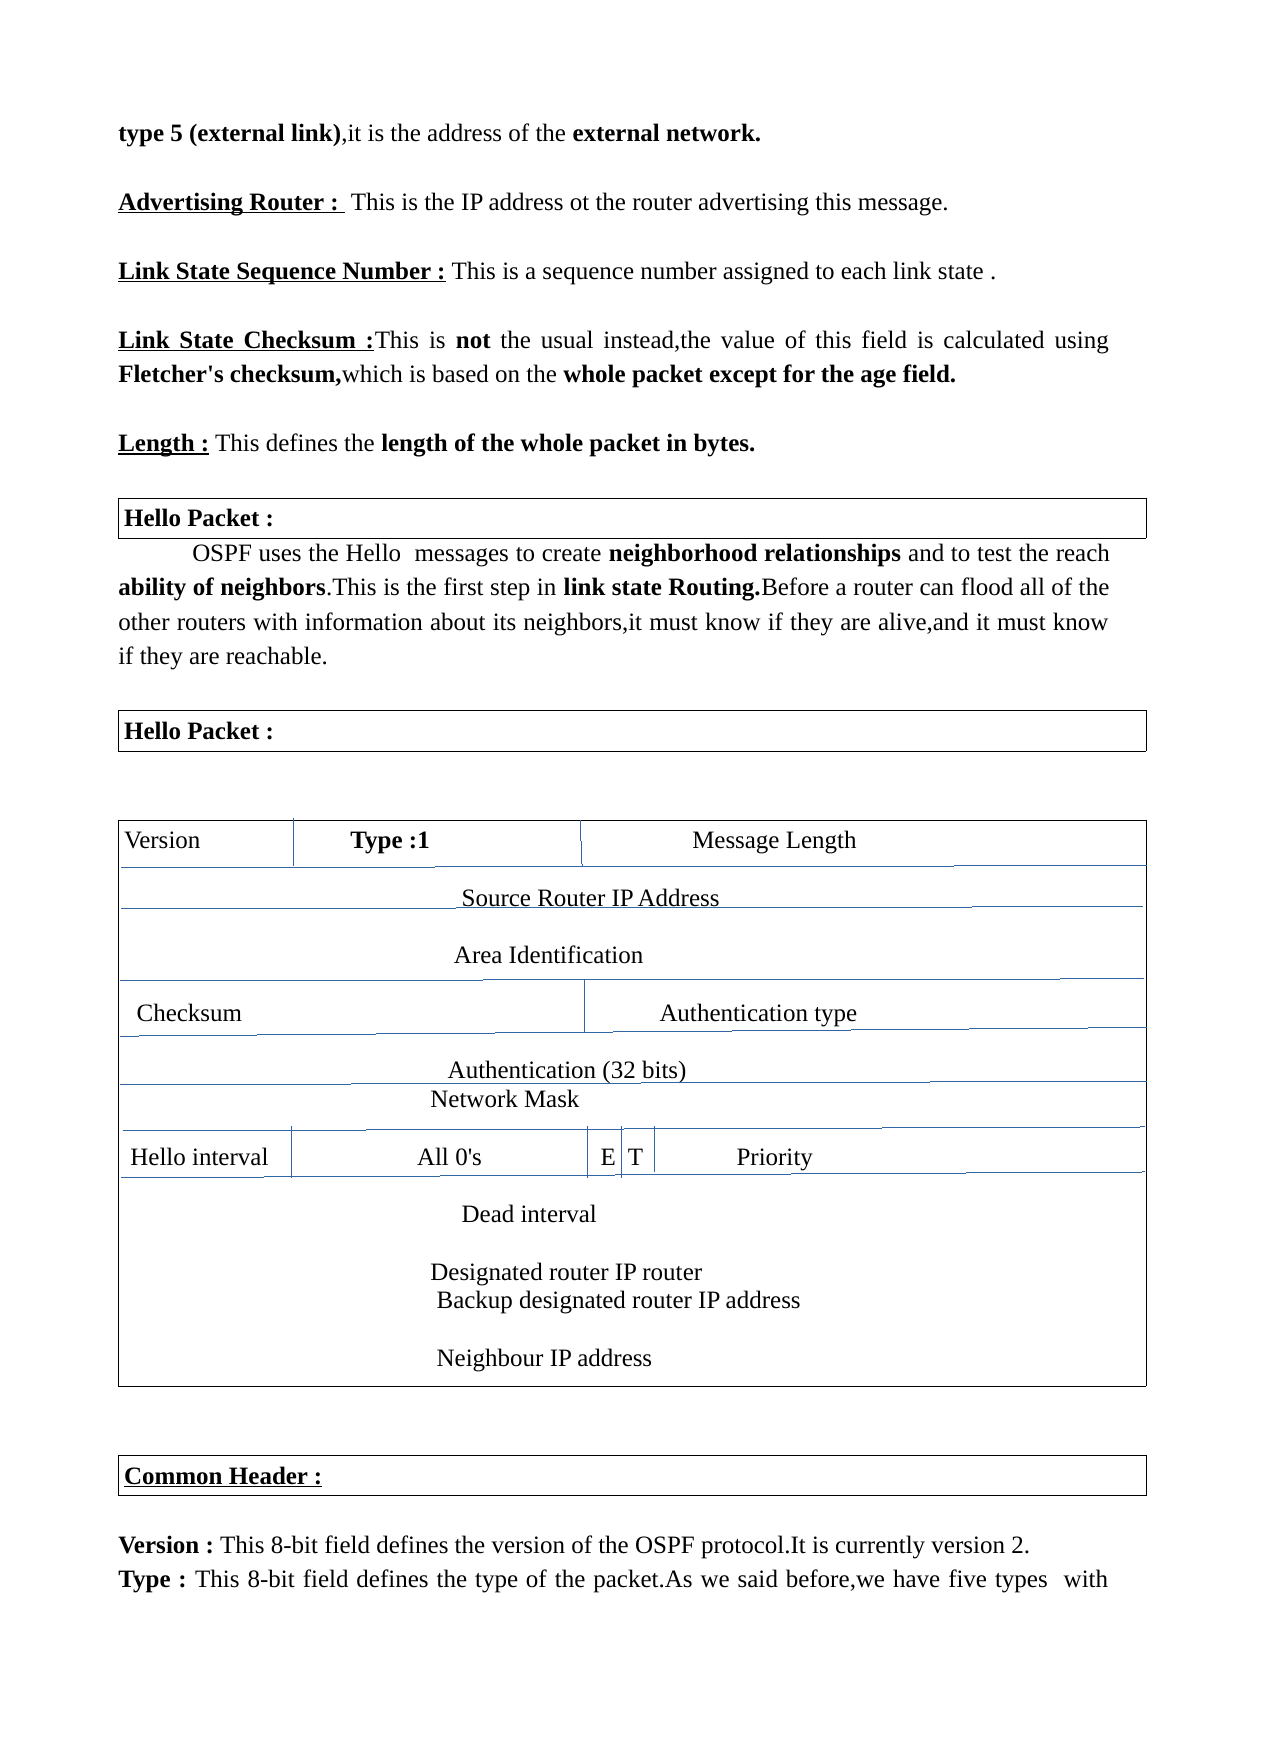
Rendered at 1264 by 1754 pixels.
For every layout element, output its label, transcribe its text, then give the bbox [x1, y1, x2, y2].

text type 5 (external link),it is the address of the external network. [118, 118, 1110, 147]
text Type : This 8-bit field defines the type of the packet.As we said before,we have five types with [118, 1564, 1110, 1593]
text Link State Checksum :This is not the usual instead,the value of this field is calculated using Fletcher's checksum,which is based on the whole packet except for the age field. [118, 325, 1110, 388]
text Length : This defines the length of the whole packet in bytes. [118, 428, 1110, 457]
table_header Version Type :1 Message Length Source Router IP Address Area Identification Checksum Authentication type Authentication (32 bits) Network Mask Hello interval All 0's E T Priority Dead interval Designated router IP router Backup designated router IP address Neighbour IP address [119, 821, 1146, 1386]
table_header Hello Packet : [119, 711, 1146, 751]
table_header Hello Packet : [119, 499, 1146, 538]
text Advertising Router : This is the IP address ot the router advertising this message. [118, 187, 1110, 216]
table_header Common Header : [119, 1456, 1146, 1495]
text OSPF uses the Hello messages to create neighborhood relationships and to test the reach ability of neighbors.This is the first step in link state Routing.Before a router can flood all of the other routers with information about its neighbors,it must know if they are alive,and it must know if they are reachable. [118, 539, 1110, 670]
text Link State Sequence Number : This is a sequence number assigned to each link state . [118, 256, 1110, 285]
text Version : This 8-bit field defines the version of the OSPF protocol.It is currently version 2. [118, 1530, 1110, 1559]
